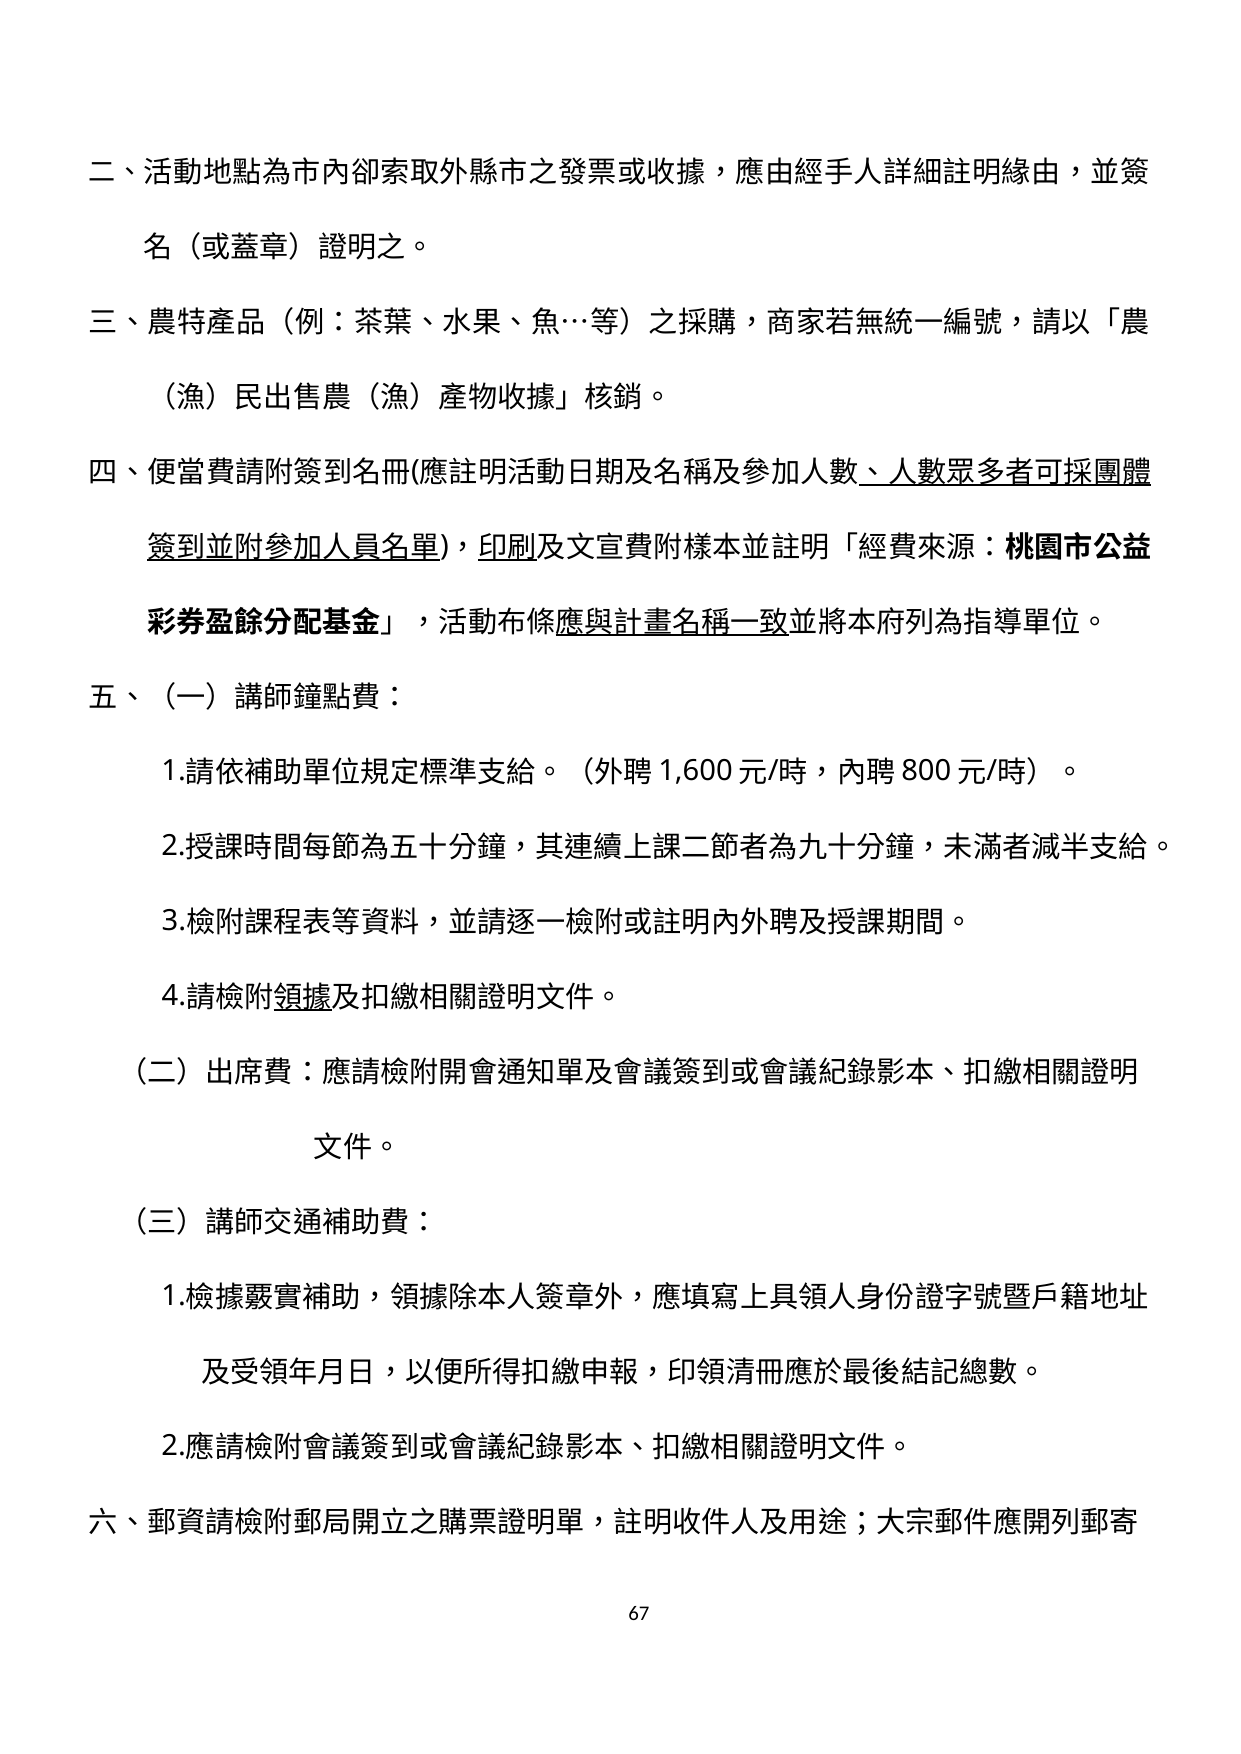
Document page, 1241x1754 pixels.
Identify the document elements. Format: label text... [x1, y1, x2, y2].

text （二）出席費：應請檢附開會通知單及會議簽到或會議紀錄影本、扣繳相關證明文件。 [118, 1026, 1152, 1176]
text 3.檢附課程表等資料，並請逐一檢附或註明內外聘及授課期間。 [161, 876, 1152, 951]
text 2.授課時間每節為五十分鐘，其連續上課二節者為九十分鐘，未滿者減半支給。 [161, 801, 1152, 876]
text 2.應請檢附會議簽到或會議紀錄影本、扣繳相關證明文件。 [161, 1401, 1152, 1476]
text 六、郵資請檢附郵局開立之購票證明單，註明收件人及用途；大宗郵件應開列郵寄 [89, 1476, 1152, 1551]
text 1.檢據覈實補助，領據除本人簽章外，應填寫上具領人身份證字號暨戶籍地址及受領年月日，以便所得扣繳申報，印領清冊應於最後結記總數。 [161, 1251, 1152, 1401]
text 五、（一）講師鐘點費： [89, 651, 1152, 726]
text 二、活動地點為市內卻索取外縣市之發票或收據，應由經手人詳細註明緣由，並簽名（或蓋章）證明之。 [89, 126, 1152, 276]
text 4.請檢附領據及扣繳相關證明文件。 [161, 951, 1152, 1026]
text 四、便當費請附簽到名冊(應註明活動日期及名稱及參加人數、人數眾多者可採團體簽到並附參加人員名單)，印刷及文宣費附樣本並註明「經費來源：桃園市公益彩券盈餘分配基金」，活動布條應與計畫名稱一致並將本府列為指導單位。 [89, 426, 1152, 651]
text 1.請依補助單位規定標準支給。（外聘1,600元/時，內聘800元/時）。 [161, 726, 1152, 801]
text 三、農特產品（例：茶葉、水果、魚…等）之採購，商家若無統一編號，請以「農（漁）民出售農（漁）產物收據」核銷。 [89, 276, 1152, 426]
text （三）講師交通補助費： [118, 1176, 1152, 1251]
